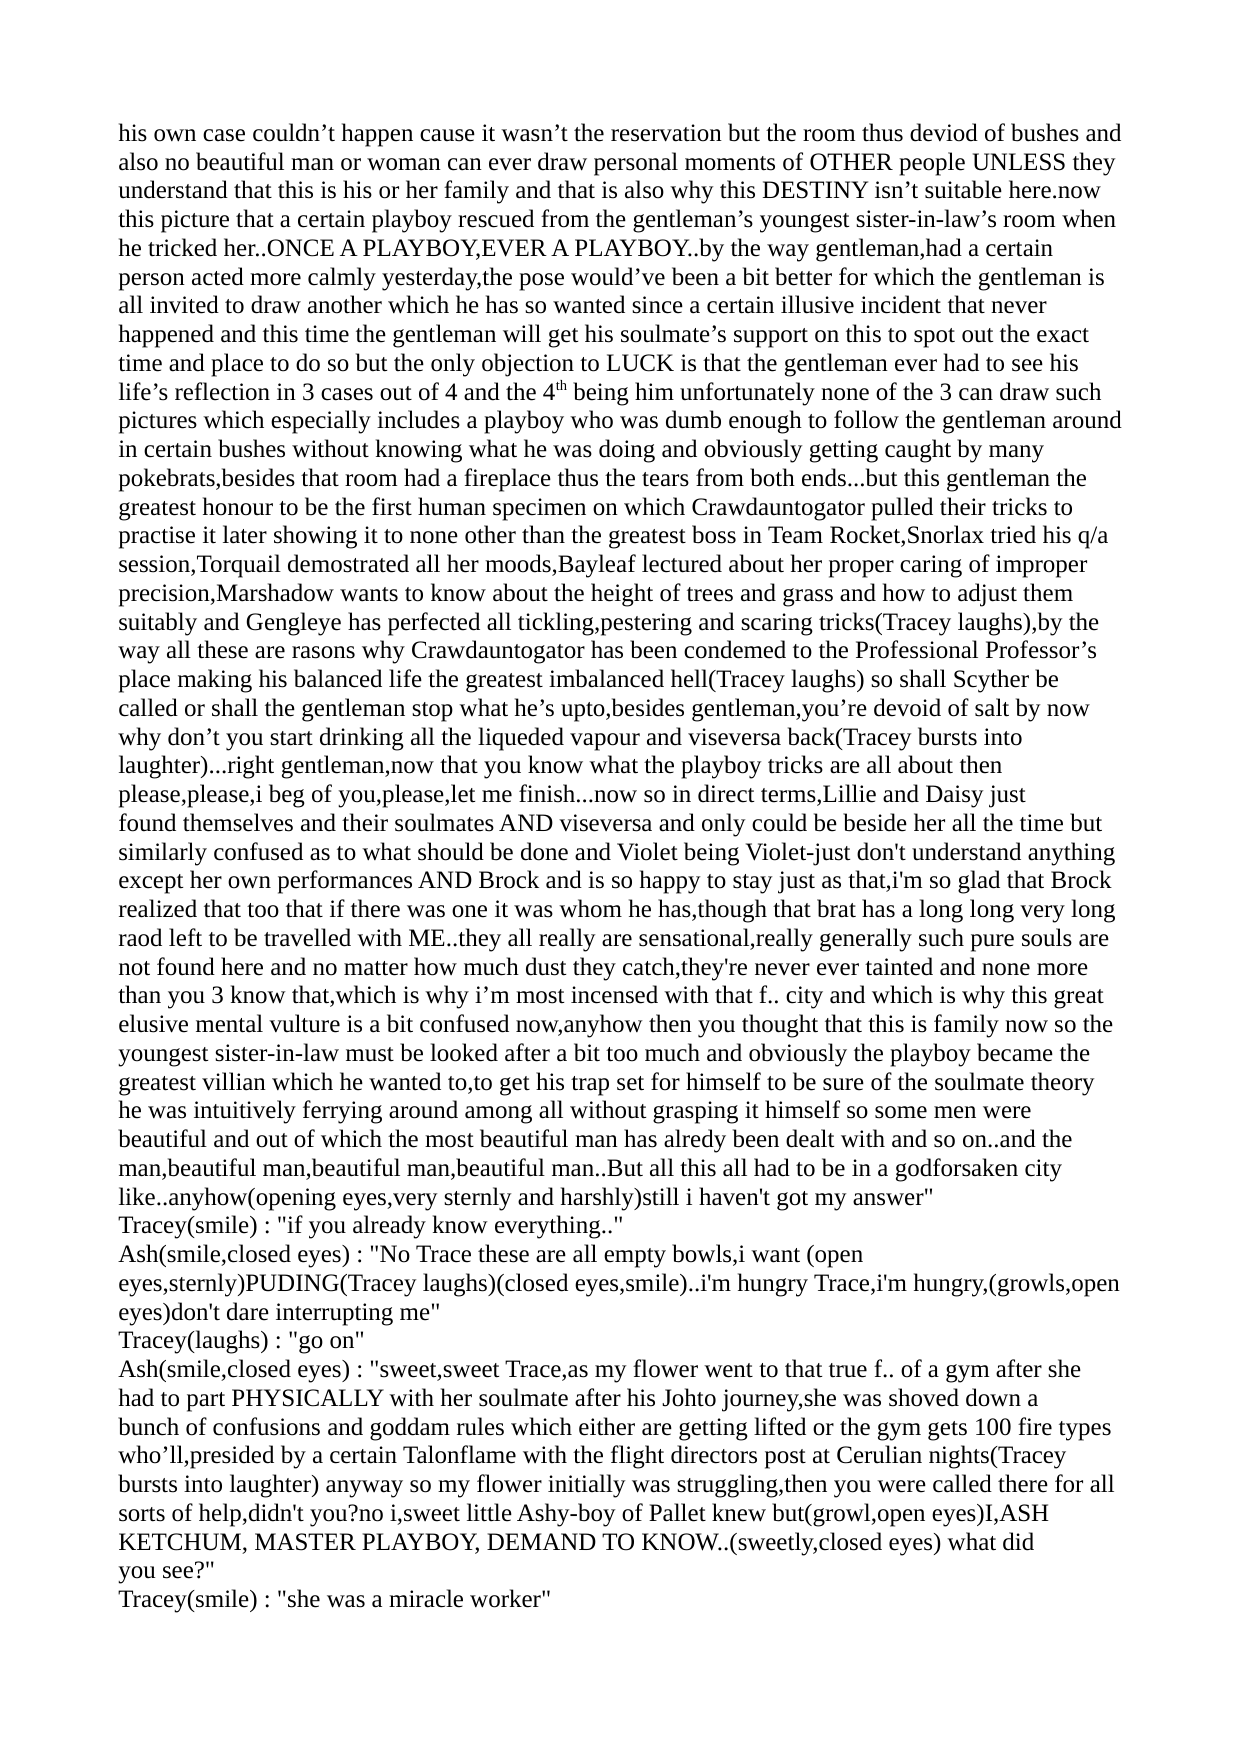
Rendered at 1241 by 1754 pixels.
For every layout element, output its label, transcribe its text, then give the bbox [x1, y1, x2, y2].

text his own case couldn’t happen cause it wasn’t the reservation but the room thus deviod of bushes and also no beautiful man or woman can ever draw personal moments of OTHER people UNLESS they understand that this is his or her family and that is also why this DESTINY isn’t suitable here.now this picture that a certain playboy rescued from the gentleman’s youngest sister-in-law’s room when he tricked her..ONCE A PLAYBOY,EVER A PLAYBOY..by the way gentleman,had a certain person acted more calmly yesterday,the pose would’ve been a bit better for which the gentleman is all invited to draw another which he has so wanted since a certain illusive incident that never happened and this time the gentleman will get his soulmate’s support on this to spot out the exact time and place to do so but the only objection to LUCK is that the gentleman ever had to see his life’s reflection in 3 cases out of 4 and the 4th being him unfortunately none of the 3 can draw such pictures which especially includes a playboy who was dumb enough to follow the gentleman around in certain bushes without knowing what he was doing and obviously getting caught by many pokebrats,besides that room had a fireplace thus the tears from both ends...but this gentleman the greatest honour to be the first human specimen on which Crawdauntogator pulled their tricks to practise it later showing it to none other than the greatest boss in Team Rocket,Snorlax tried his q/a session,Torquail demostrated all her moods,Bayleaf lectured about her proper caring of improper precision,Marshadow wants to know about the height of trees and grass and how to adjust them suitably and Gengleye has perfected all tickling,pestering and scaring tricks(Tracey laughs),by the way all these are rasons why Crawdauntogator has been condemed to the Professional Professor’s place making his balanced life the greatest imbalanced hell(Tracey laughs) so shall Scyther be called or shall the gentleman stop what he’s upto,besides gentleman,you’re devoid of salt by now why don’t you start drinking all the liqueded vapour and viseversa back(Tracey bursts into laughter)...right gentleman,now that you know what the playboy tricks are all about then please,please,i beg of you,please,let me finish...now so in direct terms,Lillie and Daisy just [118, 118, 1122, 808]
text bunch of confusions and goddam rules which either are getting lifted or the gym gets 100 fire types who’ll,presided by a certain Talonflame with the flight directors post at Cerulian nights(Tracey bursts into laughter) anyway so my flower initially was struggling,then you were called there for all sorts of help,didn't you?no i,sweet little Ashy-boy of Pallet knew but(growl,open eyes)I,ASH KETCHUM, MASTER PLAYBOY, DEMAND TO KNOW..(sweetly,closed eyes) what did [118, 1412, 1122, 1556]
text Ash(smile,closed eyes) : "sweet,sweet Trace,as my flower went to that true f.. of a gym after she had to part PHYSICALLY with her soulmate after his Johto journey,she was shoved down a [118, 1354, 1122, 1412]
text Ash(smile,closed eyes) : "No Trace these are all empty bowls,i want (open eyes,sternly)PUDING(Tracey laughs)(closed eyes,smile)..i'm hungry Trace,i'm hungry,(growls,open eyes)don't dare interrupting me" [118, 1239, 1122, 1326]
text Tracey(laughs) : "go on" [118, 1326, 1122, 1354]
text Tracey(smile) : "if you already know everything.." [118, 1211, 1122, 1239]
text Tracey(smile) : "she was a miracle worker" [118, 1584, 1122, 1613]
text you see?" [118, 1556, 1122, 1584]
text found themselves and their soulmates AND viseversa and only could be beside her all the time but similarly confused as to what should be done and Violet being Violet-just don't understand anything except her own performances AND Brock and is so happy to stay just as that,i'm so glad that Brock realized that too that if there was one it was whom he has,though that brat has a long long very long raod left to be travelled with ME..they all really are sensational,really generally such pure souls are not found here and no matter how much dust they catch,they're never ever tainted and none more than you 3 know that,which is why i’m most incensed with that f.. city and which is why this great elusive mental vulture is a bit confused now,anyhow then you thought that this is family now so the youngest sister-in-law must be looked after a bit too much and obviously the playboy became the greatest villian which he wanted to,to get his trap set for himself to be sure of the soulmate theory he was intuitively ferrying around among all without grasping it himself so some men were beautiful and out of which the most beautiful man has alredy been dealt with and so on..and the man,beautiful man,beautiful man,beautiful man..But all this all had to be in a godforsaken city like..anyhow(opening eyes,very sternly and harshly)still i haven't got my answer" [118, 808, 1122, 1211]
